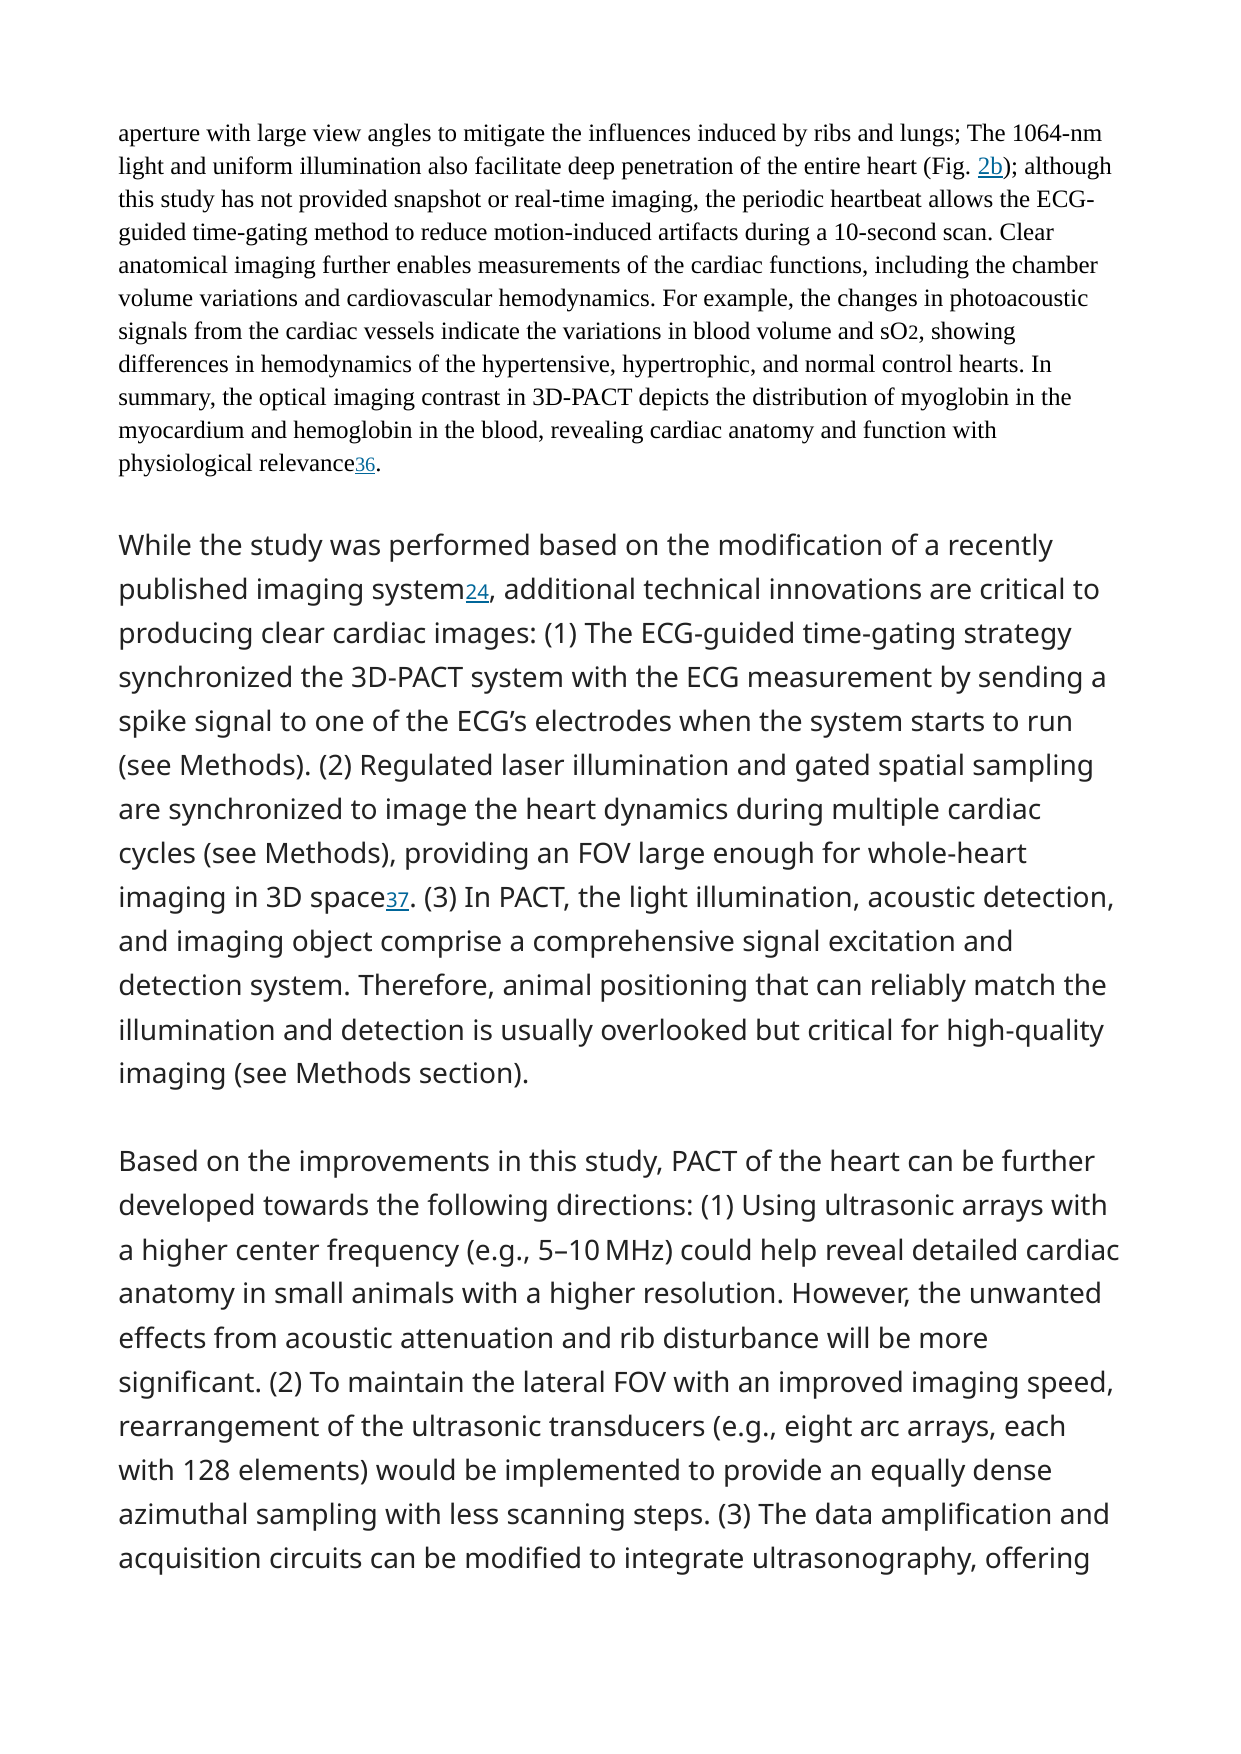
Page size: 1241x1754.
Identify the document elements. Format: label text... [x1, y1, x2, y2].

text Based on the improvements in this study, PACT of the heart can be further developed towards the following directions: (1) Using ultrasonic arrays with a higher center frequency (e.g., 5–10 MHz) could help reveal detailed cardiac anatomy in small animals with a higher resolution. However, the unwanted effects from acoustic attenuation and rib disturbance will be more significant. (2) To maintain the lateral FOV with an improved imaging speed, rearrangement of the ultrasonic transducers (e.g., eight arc arrays, each with 128 elements) would be implemented to provide an equally dense azimuthal sampling with less scanning steps. (3) The data amplification and acquisition circuits can be modified to integrate ultrasonography, offering [118, 1142, 1122, 1577]
text aperture with large view angles to mitigate the influences induced by ribs and lungs; The 1064-nm light and uniform illumination also facilitate deep penetration of the entire heart (Fig. 2b); although this study has not provided snapshot or real-time imaging, the periodic heartbeat allows the ECG-guided time-gating method to reduce motion-induced artifacts during a 10-second scan. Clear anatomical imaging further enables measurements of the cardiac functions, including the chamber volume variations and cardiovascular hemodynamics. For example, the changes in photoacoustic signals from the cardiac vessels indicate the variations in blood volume and sO2, showing differences in hemodynamics of the hypertensive, hypertrophic, and normal control hearts. In summary, the optical imaging contrast in 3D-PACT depicts the distribution of myoglobin in the myocardium and hemoglobin in the blood, revealing cardiac anatomy and function with physiological relevance36. [118, 118, 1122, 477]
text While the study was performed based on the modification of a recently published imaging system24, additional technical innovations are critical to producing clear cardiac images: (1) The ECG-guided time-gating strategy synchronized the 3D-PACT system with the ECG measurement by sending a spike signal to one of the ECG’s electrodes when the system starts to run (see Methods). (2) Regulated laser illumination and gated spatial sampling are synchronized to image the heart dynamics during multiple cardiac cycles (see Methods), providing an FOV large enough for whole-heart imaging in 3D space37. (3) In PACT, the light illumination, acoustic detection, and imaging object comprise a comprehensive signal excitation and detection system. Therefore, animal positioning that can reliably match the illumination and detection is usually overlooked but critical for high-quality imaging (see Methods section). [118, 525, 1122, 1092]
